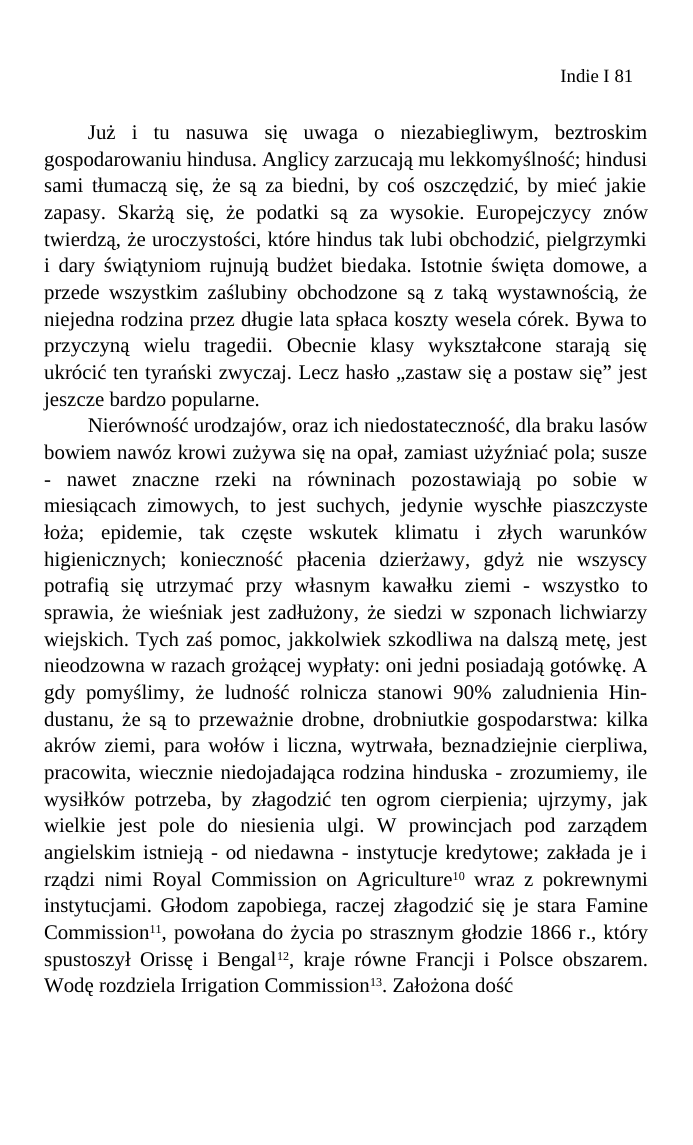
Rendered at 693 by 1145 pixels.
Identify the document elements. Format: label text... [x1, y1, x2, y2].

text Indie I 81 [548, 65, 645, 86]
text Już i tu nasuwa się uwaga o niezabiegliwym, beztroskim gospodarowaniu hindusa. Anglicy zarzucają mu lekkomyślność; hindusi sami tłumaczą się, że są za biedni, by coś oszczędzić, by mieć jakie zapasy. Skarżą się, że podatki są za wysokie. Euro­pejczycy znów twierdzą, że uroczystości, które hindus tak lubi obchodzić, pielgrzymki i dary świątyniom rujnują budżet bie­daka. Istotnie święta domowe, a przede wszystkim zaślubiny obchodzone są z taką wystawnością, że niejedna rodzina przez długie lata spłaca koszty wesela córek. Bywa to przyczyną wie­lu tragedii. Obecnie klasy wykształcone starają się ukrócić ten tyrański zwyczaj. Lecz hasło „zastaw się a postaw się” jest jesz­cze bardzo popularne. [44, 120, 648, 411]
text Nierówność urodzajów, oraz ich niedostateczność, dla braku lasów bowiem nawóz krowi zużywa się na opał, zamiast użyźniać pola; susze - nawet znaczne rzeki na równinach pozo­stawiają po sobie w miesiącach zimowych, to jest suchych, je­dynie wyschłe piaszczyste łoża; epidemie, tak częste wskutek klimatu i złych warunków higienicznych; konieczność płacenia dzierżawy, gdyż nie wszyscy potrafią się utrzymać przy wła­snym kawałku ziemi - wszystko to sprawia, że wieśniak jest zadłużony, że siedzi w szponach lichwiarzy wiejskich. Tych zaś pomoc, jakkolwiek szkodliwa na dalszą metę, jest nieodzowna w razach grożącej wypłaty: oni jedni posiadają gotówkę. A gdy pomyślimy, że ludność rolnicza stanowi 90% zaludnienia Hin- dustanu, że są to przeważnie drobne, drobniutkie gospodar­stwa: kilka akrów ziemi, para wołów i liczna, wytrwała, bezna­dziejnie cierpliwa, pracowita, wiecznie niedojadająca rodzina hinduska - zrozumiemy, ile wysiłków potrzeba, by złagodzić ten ogrom cierpienia; ujrzymy, jak wielkie jest pole do niesie­nia ulgi. W prowincjach pod zarządem angielskim istnieją - od niedawna - instytucje kredytowe; zakłada je i rządzi nimi Royal Commission on Agriculture10 wraz z pokrewnymi instytucjami. Głodom zapobiega, raczej złagodzić się je stara Famine Com­mission11, powołana do życia po strasznym głodzie 1866 r., któ­ry spustoszył Orissę i Bengal12, kraje równe Francji i Polsce ob­szarem. Wodę rozdziela Irrigation Commission13. Założona dość [44, 413, 648, 997]
